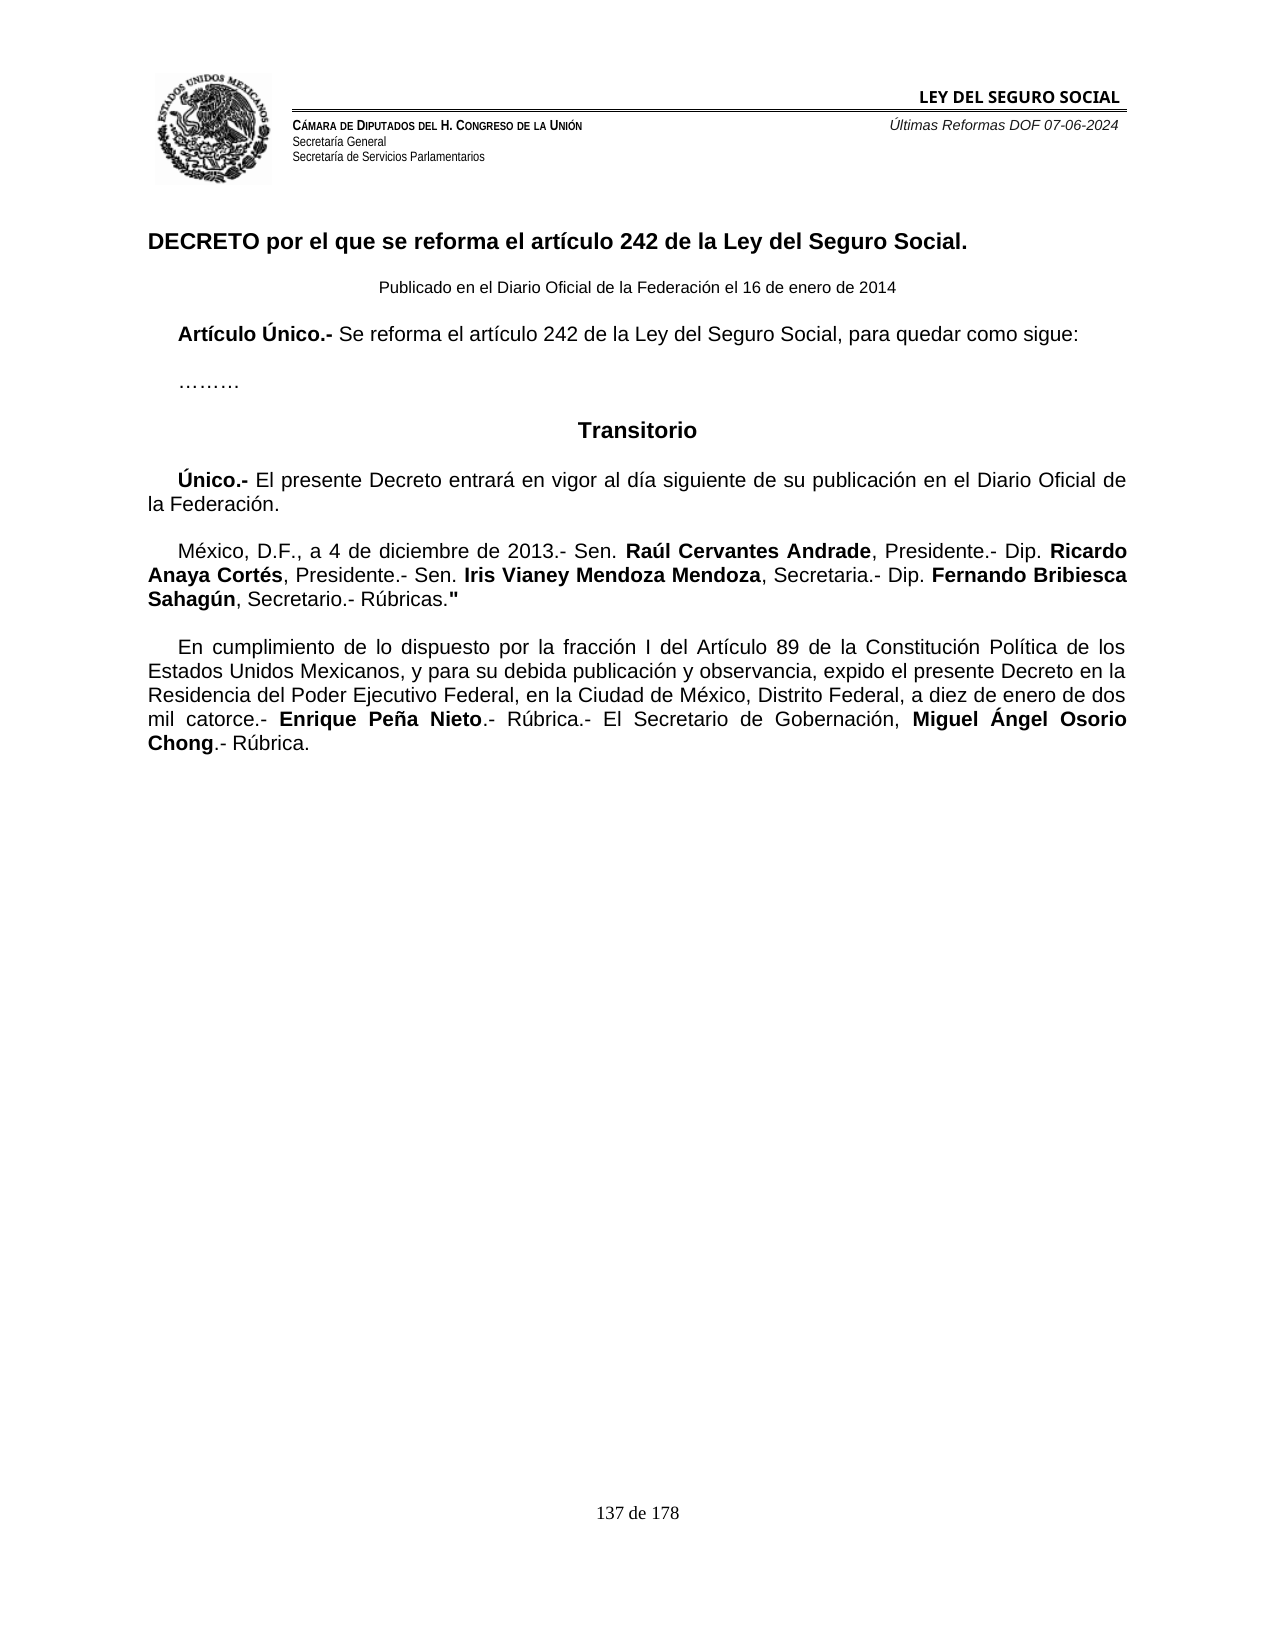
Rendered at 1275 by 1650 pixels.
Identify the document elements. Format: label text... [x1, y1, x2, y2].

text México, D.F., a 4 de diciembre de 2013.- Sen. Raúl Cervantes Andrade, Presidente.- Dip. Ricardo Anaya Cortés, Presidente.- Sen. Iris Vianey Mendoza Mendoza, Secretaria.- Dip. Fernando Bribiesca Sahagún, Secretario.- Rúbricas." [148, 539, 1127, 611]
text DECRETO por el que se reforma el artículo 242 de la Ley del Seguro Social. [148, 228, 1127, 254]
text Único.- El presente Decreto entrará en vigor al día siguiente de su publicación en el Diario Oficial de la Federación. [148, 467, 1127, 515]
text En cumplimiento de lo dispuesto por la fracción I del Artículo 89 de la Constitución Política de los Estados Unidos Mexicanos, y para su debida publicación y observancia, expido el presente Decreto en la Residencia del Poder Ejecutivo Federal, en la Ciudad de México, Distrito Federal, a diez de enero de dos mil catorce.- Enrique Peña Nieto.- Rúbrica.- El Secretario de Gobernación, Miguel Ángel Osorio Chong.- Rúbrica. [148, 635, 1127, 755]
text Publicado en el Diario Oficial de la Federación el 16 de enero de 2014 [148, 278, 1127, 297]
text ……… [148, 369, 1127, 393]
text Artículo Único.- Se reforma el artículo 242 de la Ley del Seguro Social, para quedar como sigue: [148, 321, 1127, 345]
text Transitorio [148, 417, 1127, 443]
